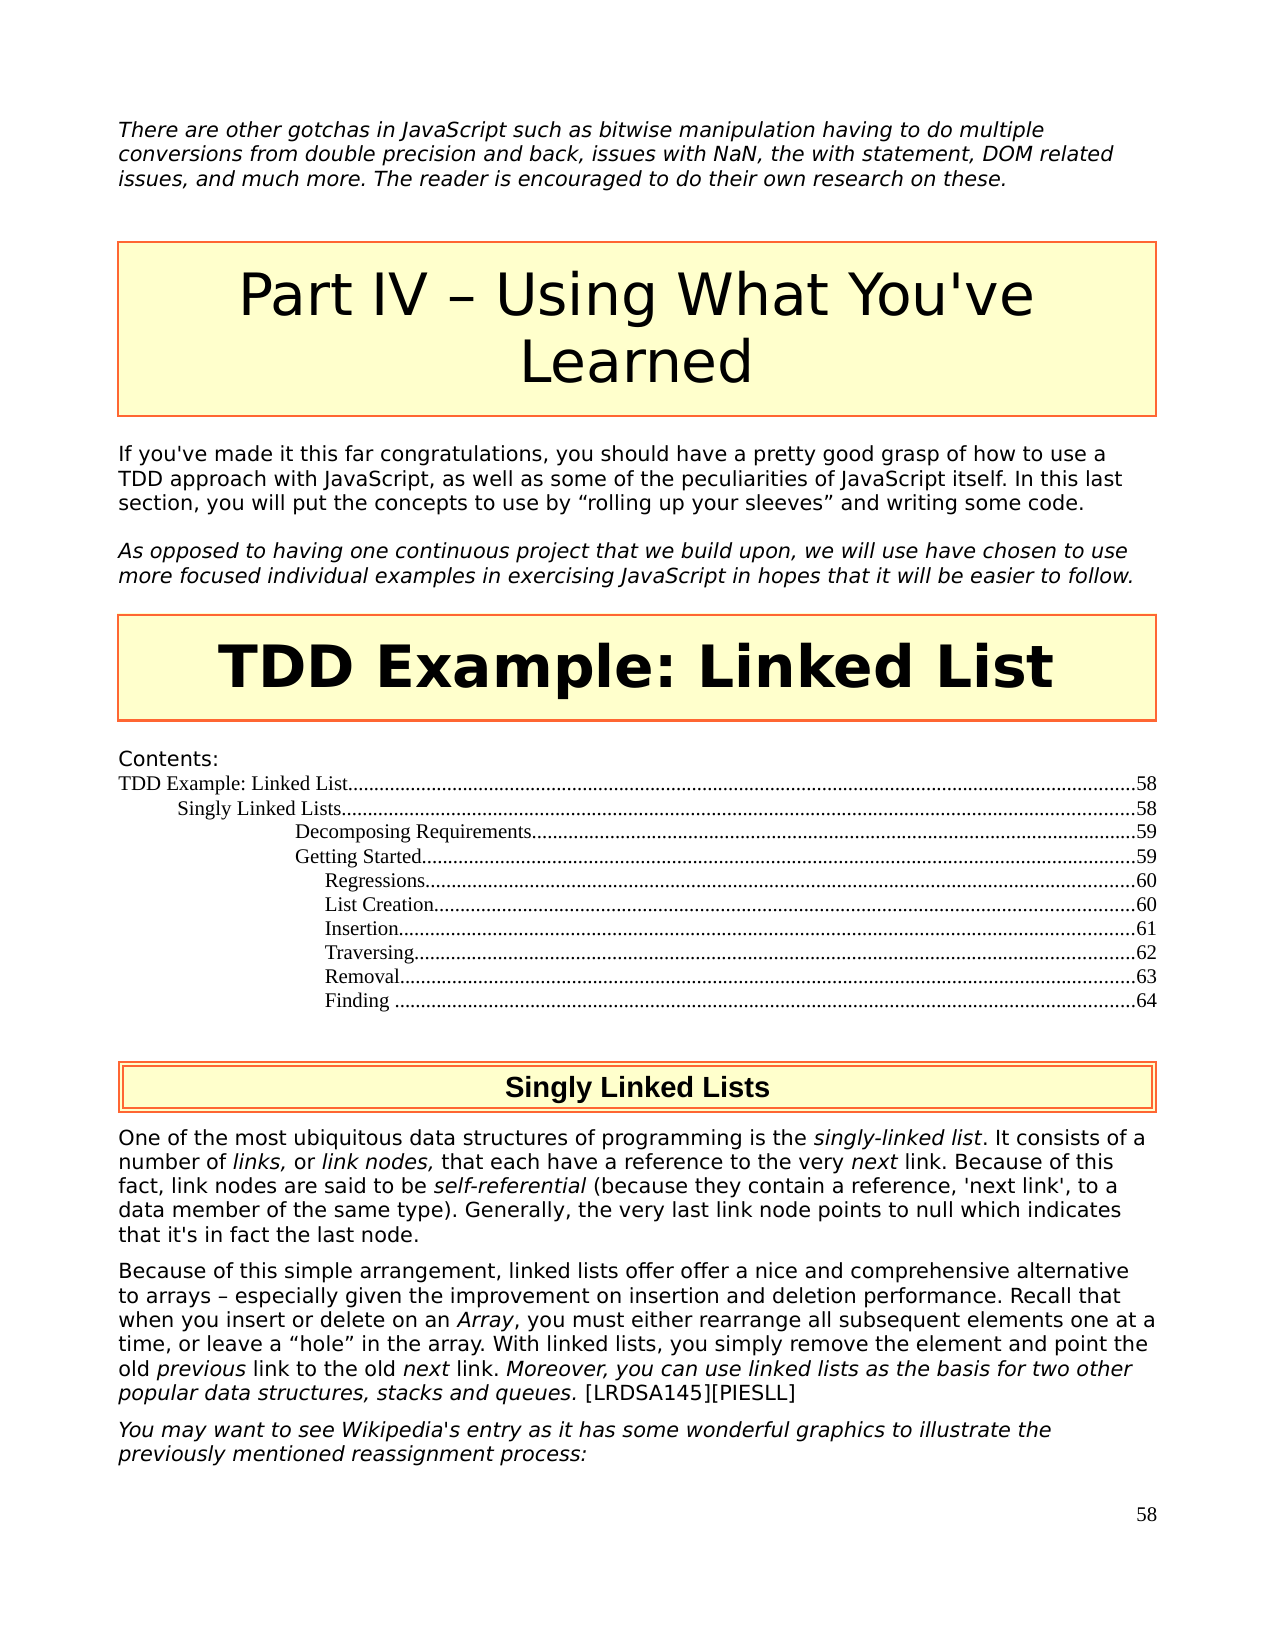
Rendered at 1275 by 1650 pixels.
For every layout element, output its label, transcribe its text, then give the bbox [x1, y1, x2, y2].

text One of the most ubiquitous data structures of programming is the singly-linked list. It consists of a number of links, or link nodes, that each have a reference to the very next link. Because of this fact, link nodes are said to be self-referential (because they contain a reference, 'next link', to a data member of the same type). Generally, the very last link node points to null which indicates that it's in fact the last node. [118, 1126, 1157, 1247]
subtitle Part IV – Using What You've Learned [119, 243, 1155, 415]
text TDD Example: Linked List 58 [118, 771, 1157, 795]
text Insertion 61 [324, 916, 1157, 940]
text Traversing 62 [324, 940, 1157, 964]
text There are other gotchas in JavaScript such as bitwise manipulation having to do multiple conversions from double precision and back, issues with NaN, the with statement, DOM related issues, and much more. The reader is encouraged to do their own research on these. [118, 118, 1157, 191]
text Contents: [118, 747, 1157, 771]
text List Creation 60 [324, 892, 1157, 916]
text As opposed to having one continuous project that we build upon, we will use have chosen to use more focused individual examples in exercising JavaScript in hopes that it will be easier to follow. [118, 539, 1157, 588]
text Singly Linked Lists 58 [177, 795, 1157, 819]
subtitle TDD Example: Linked List [119, 616, 1155, 719]
text Removal 63 [324, 964, 1157, 988]
text Getting Started 59 [295, 843, 1157, 868]
text Decomposing Requirements 59 [295, 819, 1157, 843]
text Regressions 60 [324, 868, 1157, 892]
text If you've made it this far congratulations, you should have a pretty good grasp of how to use a TDD approach with JavaScript, as well as some of the peculiarities of JavaScript itself. In this last section, you will put the concepts to use by “rolling up your sleeves” and writing some code. [118, 442, 1157, 515]
text Finding 64 [324, 988, 1157, 1012]
text You may want to see Wikipedia's entry as it has some wonderful graphics to illustrate the previously mentioned reassignment process: [118, 1418, 1157, 1466]
text Because of this simple arrangement, linked lists offer offer a nice and comprehensive alternative to arrays – especially given the improvement on insertion and deletion performance. Recall that when you insert or delete on an Array, you must either rearrange all subsequent elements one at a time, or leave a “hole” in the array. With linked lists, you simply remove the element and point the old previous link to the old next link. Moreover, you can use linked lists as the basis for two other popular data structures, stacks and queues. [LRDSA145][PIESLL] [118, 1259, 1157, 1405]
